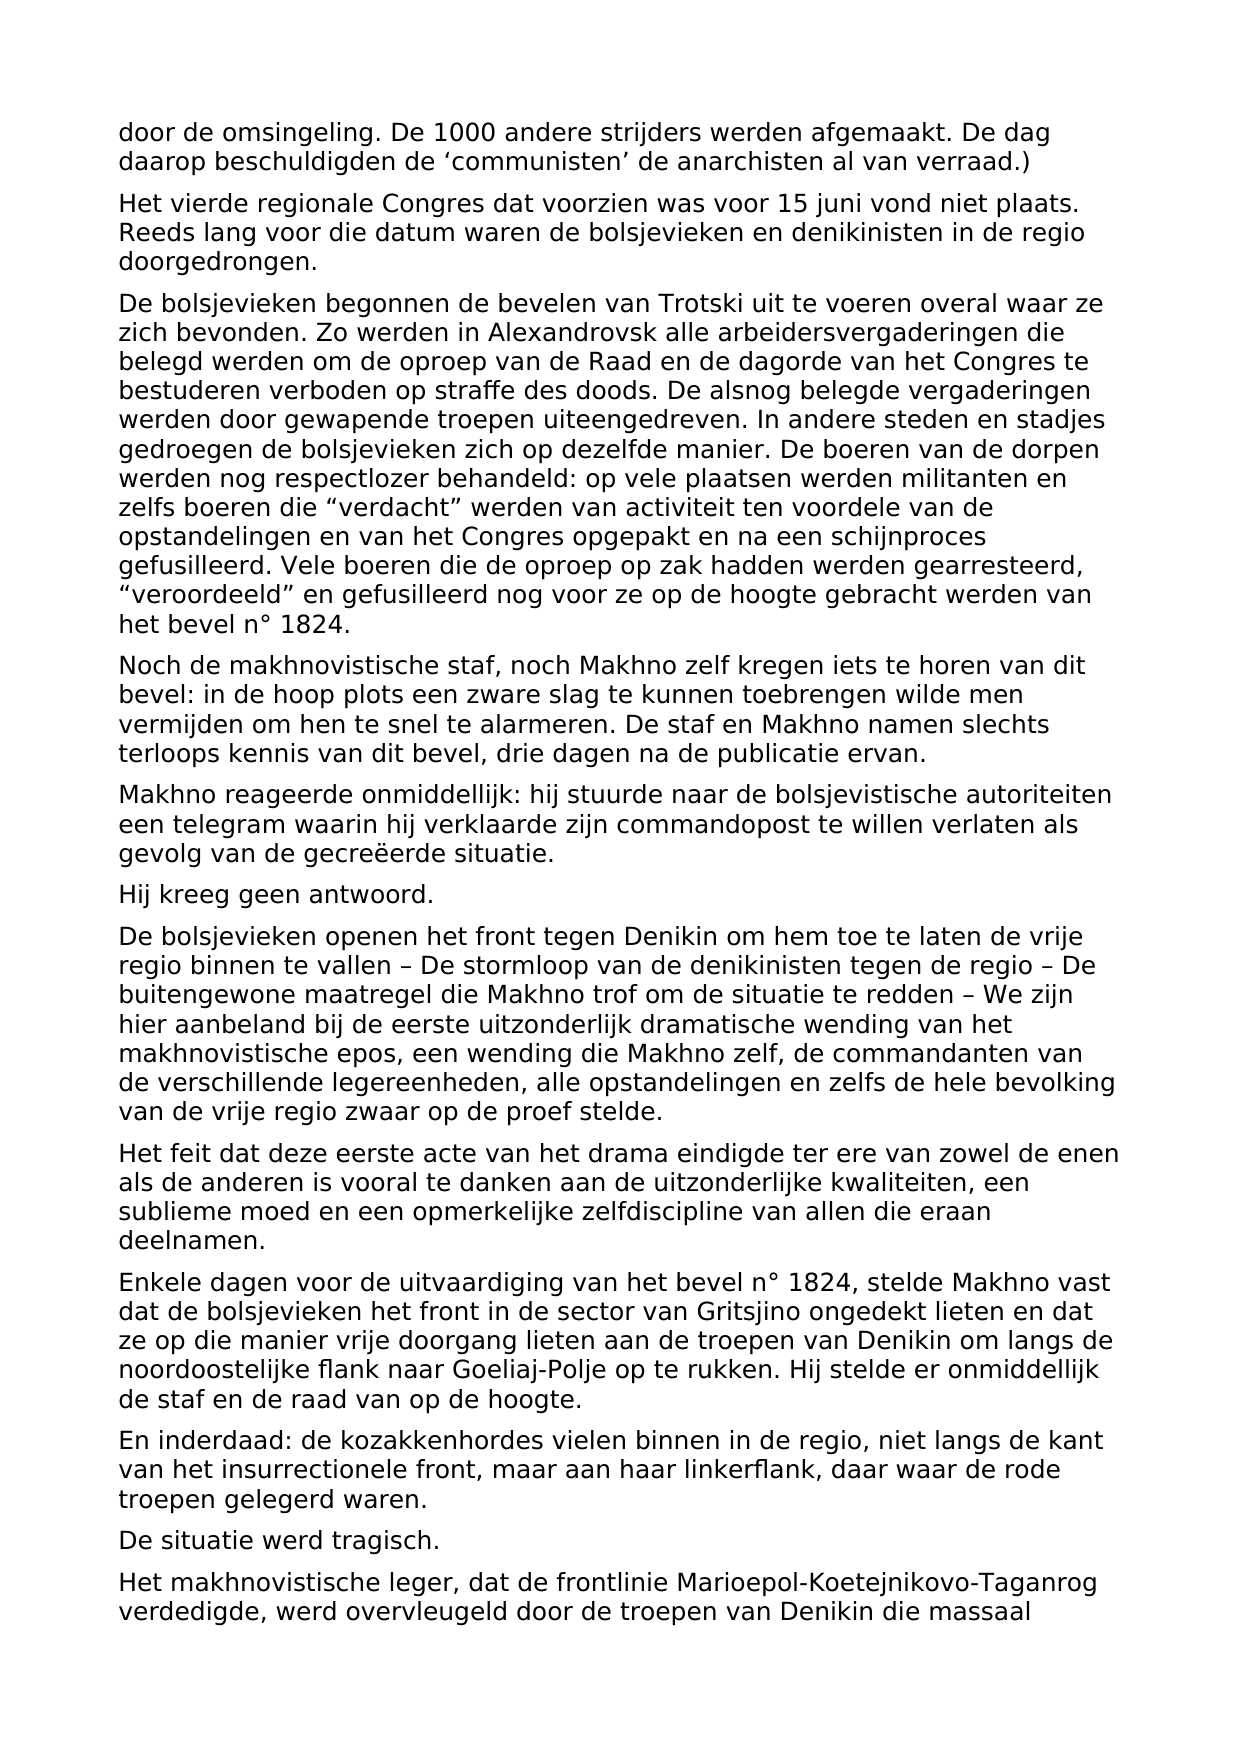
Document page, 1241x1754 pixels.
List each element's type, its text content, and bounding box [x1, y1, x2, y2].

text Makhno reageerde onmiddellijk: hij stuurde naar de bolsjevistische autoriteiten een telegram waarin hij verklaarde zijn commandopost te willen verlaten als gevolg van de gecreëerde situatie. [118, 781, 1122, 868]
text Enkele dagen voor de uitvaardiging van het bevel n° 1824, stelde Makhno vast dat de bolsjevieken het front in de sector van Gritsjino ongedekt lieten en dat ze op die manier vrije doorgang lieten aan de troepen van Denikin om langs de noordoostelijke flank naar Goeliaj-Polje op te rukken. Hij stelde er onmiddellijk de staf en de raad van op de hoogte. [118, 1268, 1122, 1414]
text door de omsingeling. De 1000 andere strijders werden afgemaakt. De dag daarop beschuldigden de ‘communisten’ de anarchisten al van verraad.) [118, 118, 1122, 176]
text Het feit dat deze eerste acte van het drama eindigde ter ere van zowel de enen als de anderen is vooral te danken aan de uitzonderlijke kwaliteiten, een sublieme moed en een opmerkelijke zelfdiscipline van allen die eraan deelnamen. [118, 1139, 1122, 1256]
text De bolsjevieken openen het front tegen Denikin om hem toe te laten de vrije regio binnen te vallen – De stormloop van de denikinisten tegen de regio – De buitengewone maatregel die Makhno trof om de situatie te redden – We zijn hier aanbeland bij de eerste uitzonderlijk dramatische wending van het makhnovistische epos, een wending die Makhno zelf, de commandanten van de verschillende legereenheden, alle opstandelingen en zelfs de hele bevolking van de vrije regio zwaar op de proef stelde. [118, 922, 1122, 1126]
text En inderdaad: de kozakkenhordes vielen binnen in de regio, niet langs de kant van het insurrectionele front, maar aan haar linkerflank, daar waar de rode troepen gelegerd waren. [118, 1426, 1122, 1514]
text De situatie werd tragisch. [118, 1526, 1122, 1556]
text Hij kreeg geen antwoord. [118, 881, 1122, 910]
text Het vierde regionale Congres dat voorzien was voor 15 juni vond niet plaats. Reeds lang voor die datum waren de bolsjevieken en denikinisten in de regio doorgedrongen. [118, 189, 1122, 276]
text Het makhnovistische leger, dat de frontlinie Marioepol-Koetejnikovo-Taganrog verdedigde, werd overvleugeld door de troepen van Denikin die massaal [118, 1568, 1122, 1626]
text Noch de makhnovistische staf, noch Makhno zelf kregen iets te horen van dit bevel: in de hoop plots een zware slag te kunnen toebrengen wilde men vermijden om hen te snel te alarmeren. De staf en Makhno namen slechts terloops kennis van dit bevel, drie dagen na de publicatie ervan. [118, 651, 1122, 768]
text De bolsjevieken begonnen de bevelen van Trotski uit te voeren overal waar ze zich bevonden. Zo werden in Alexandrovsk alle arbeidersvergaderingen die belegd werden om de oproep van de Raad en de dagorde van het Congres te bestuderen verboden op straffe des doods. De alsnog belegde vergaderingen werden door gewapende troepen uiteengedreven. In andere steden en stadjes gedroegen de bolsjevieken zich op dezelfde manier. De boeren van de dorpen werden nog respectlozer behandeld: op vele plaatsen werden militanten en zelfs boeren die “verdacht” werden van activiteit ten voordele van de opstandelingen en van het Congres opgepakt en na een schijnproces gefusilleerd. Vele boeren die de oproep op zak hadden werden gearresteerd, “veroordeeld” en gefusilleerd nog voor ze op de hoogte gebracht werden van het bevel n° 1824. [118, 289, 1122, 639]
